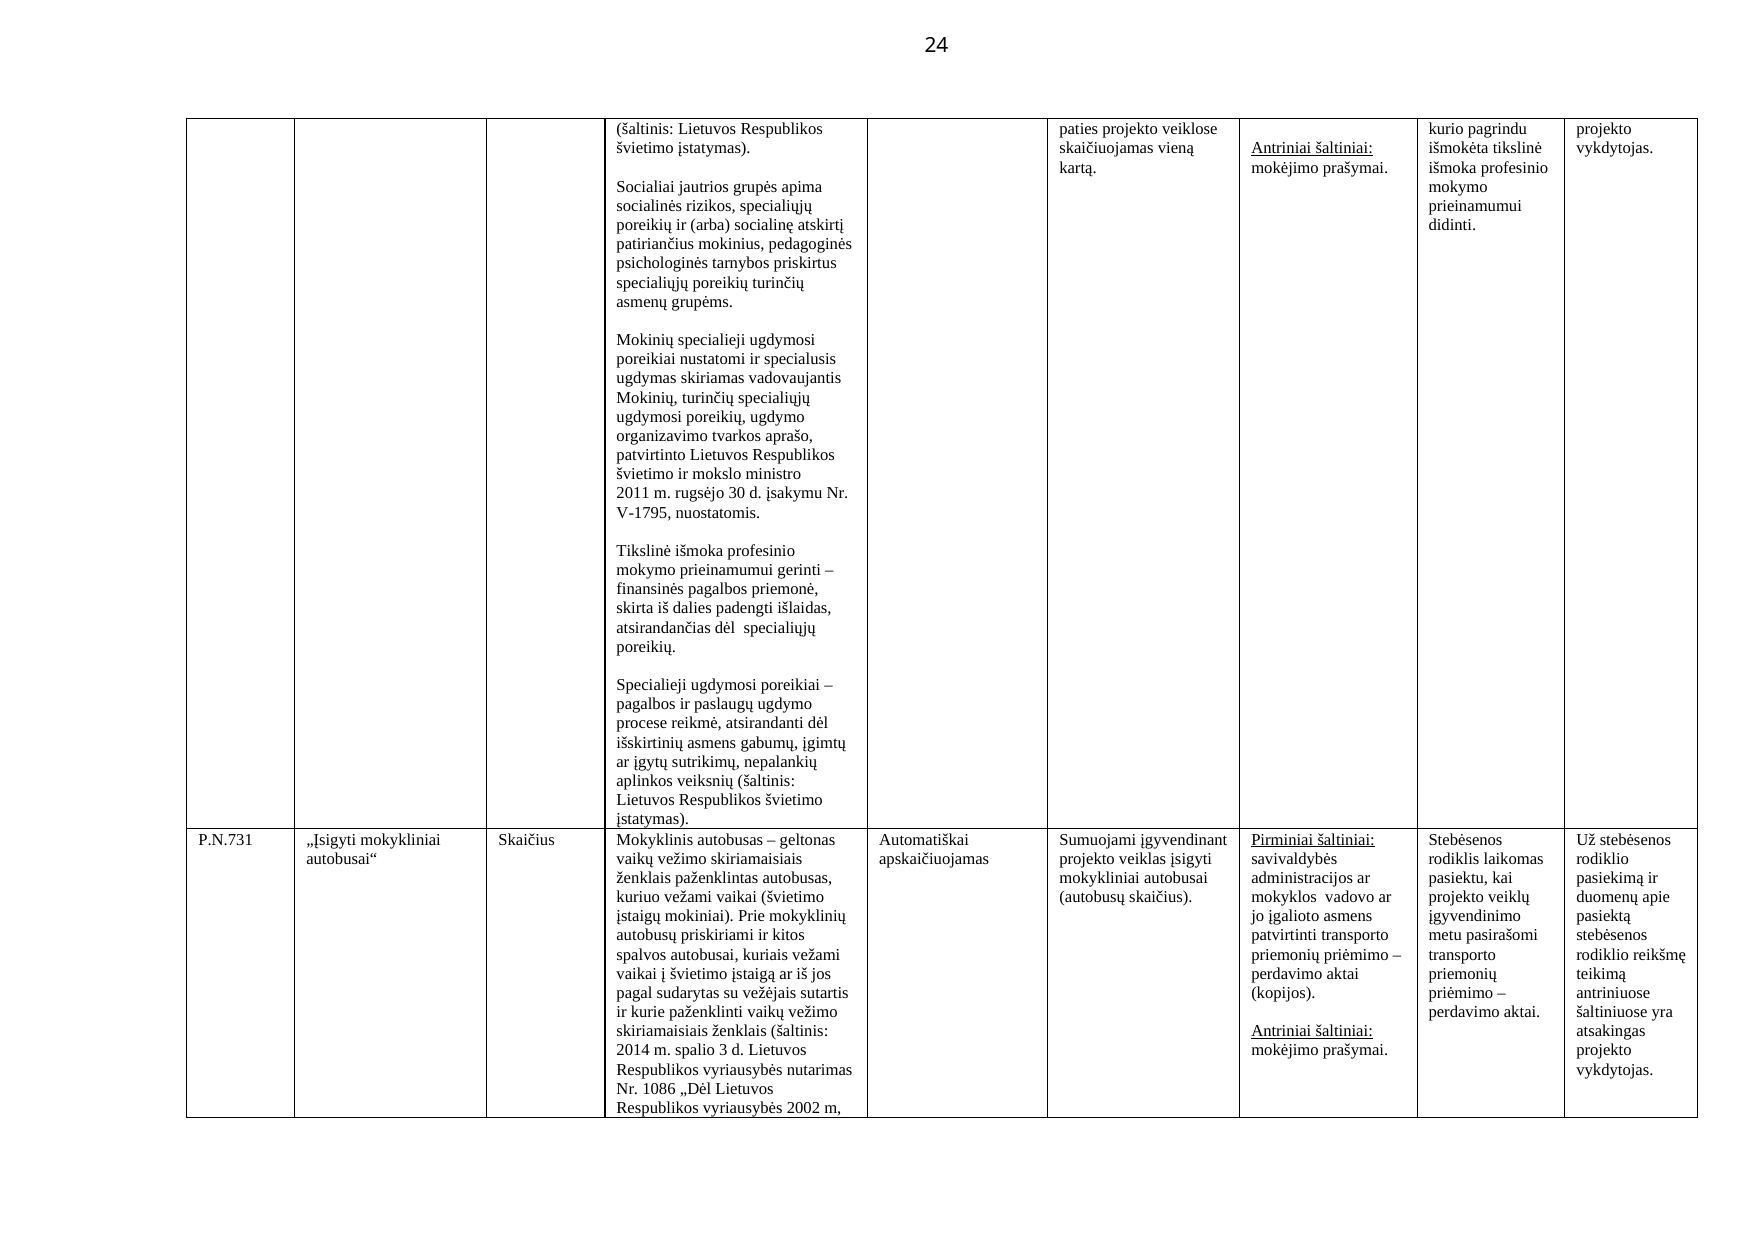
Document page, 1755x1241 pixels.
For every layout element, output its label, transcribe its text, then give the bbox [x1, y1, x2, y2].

table_cell Skaičius [487, 829, 604, 1117]
table_cell Antriniai šaltiniai: mokėjimo prašymai. [1240, 119, 1417, 828]
table_cell Automatiškai apskaičiuojamas [868, 829, 1047, 1117]
table_cell [487, 119, 604, 828]
table_cell [187, 119, 294, 828]
table_cell projekto vykdytojas. [1565, 119, 1697, 828]
table_cell paties projekto veiklose skaičiuojamas vieną kartą. [1048, 119, 1239, 828]
table_cell [295, 119, 486, 828]
table_cell kurio pagrindu išmokėta tikslinė išmoka profesinio mokymo prieinamumui didinti. [1418, 119, 1564, 828]
table_cell Mokyklinis autobusas – geltonas vaikų vežimo skiriamaisiais ženklais paženklintas autobusas, kuriuo vežami vaikai (švietimo įstaigų mokiniai). Prie mokyklinių autobusų priskiriami ir kitos spalvos autobusai, kuriais vežami vaikai į švietimo įstaigą ar iš jos pagal sudarytas su vežėjais sutartis ir kurie paženklinti vaikų vežimo skiriamaisiais ženklais (šaltinis: 2014 m. spalio 3 d. Lietuvos Respublikos vyriausybės nutarimas Nr. 1086 „Dėl Lietuvos Respublikos vyriausybės 2002 m, [606, 829, 867, 1117]
table_cell Stebėsenos rodiklis laikomas pasiektu, kai projekto veiklų įgyvendinimo metu pasirašomi transporto priemonių priėmimo – perdavimo aktai. [1418, 829, 1564, 1117]
table_cell Pirminiai šaltiniai: savivaldybės administracijos ar mokyklos vadovo ar jo įgalioto asmens patvirtinti transporto priemonių priėmimo – perdavimo aktai (kopijos). Antriniai šaltiniai: mokėjimo prašymai. [1240, 829, 1417, 1117]
table_cell Už stebėsenos rodiklio pasiekimą ir duomenų apie pasiektą stebėsenos rodiklio reikšmę teikimą antriniuose šaltiniuose yra atsakingas projekto vykdytojas. [1565, 829, 1697, 1117]
table_cell Sumuojami įgyvendinant projekto veiklas įsigyti mokykliniai autobusai (autobusų skaičius). [1048, 829, 1239, 1117]
table_cell (šaltinis: Lietuvos Respublikos švietimo įstatymas). Socialiai jautrios grupės apima socialinės rizikos, specialiųjų poreikių ir (arba) socialinę atskirtį patiriančius mokinius, pedagoginės psichologinės tarnybos priskirtus specialiųjų poreikių turinčių asmenų grupėms. Mokinių specialieji ugdymosi poreikiai nustatomi ir specialusis ugdymas skiriamas vadovaujantis Mokinių, turinčių specialiųjų ugdymosi poreikių, ugdymo organizavimo tvarkos aprašo, patvirtinto Lietuvos Respublikos švietimo ir mokslo ministro 2011 m. rugsėjo 30 d. įsakymu Nr. V-1795, nuostatomis. Tikslinė išmoka profesinio mokymo prieinamumui gerinti – finansinės pagalbos priemonė, skirta iš dalies padengti išlaidas, atsirandančias dėl specialiųjų poreikių. Specialieji ugdymosi poreikiai – pagalbos ir paslaugų ugdymo procese reikmė, atsirandanti dėl išskirtinių asmens gabumų, įgimtų ar įgytų sutrikimų, nepalankių aplinkos veiksnių (šaltinis: Lietuvos Respublikos švietimo įstatymas). [606, 119, 867, 828]
table_cell P.N.731 [187, 829, 294, 1117]
table_cell „Įsigyti mokykliniai autobusai“ [295, 829, 486, 1117]
table_cell [868, 119, 1047, 828]
